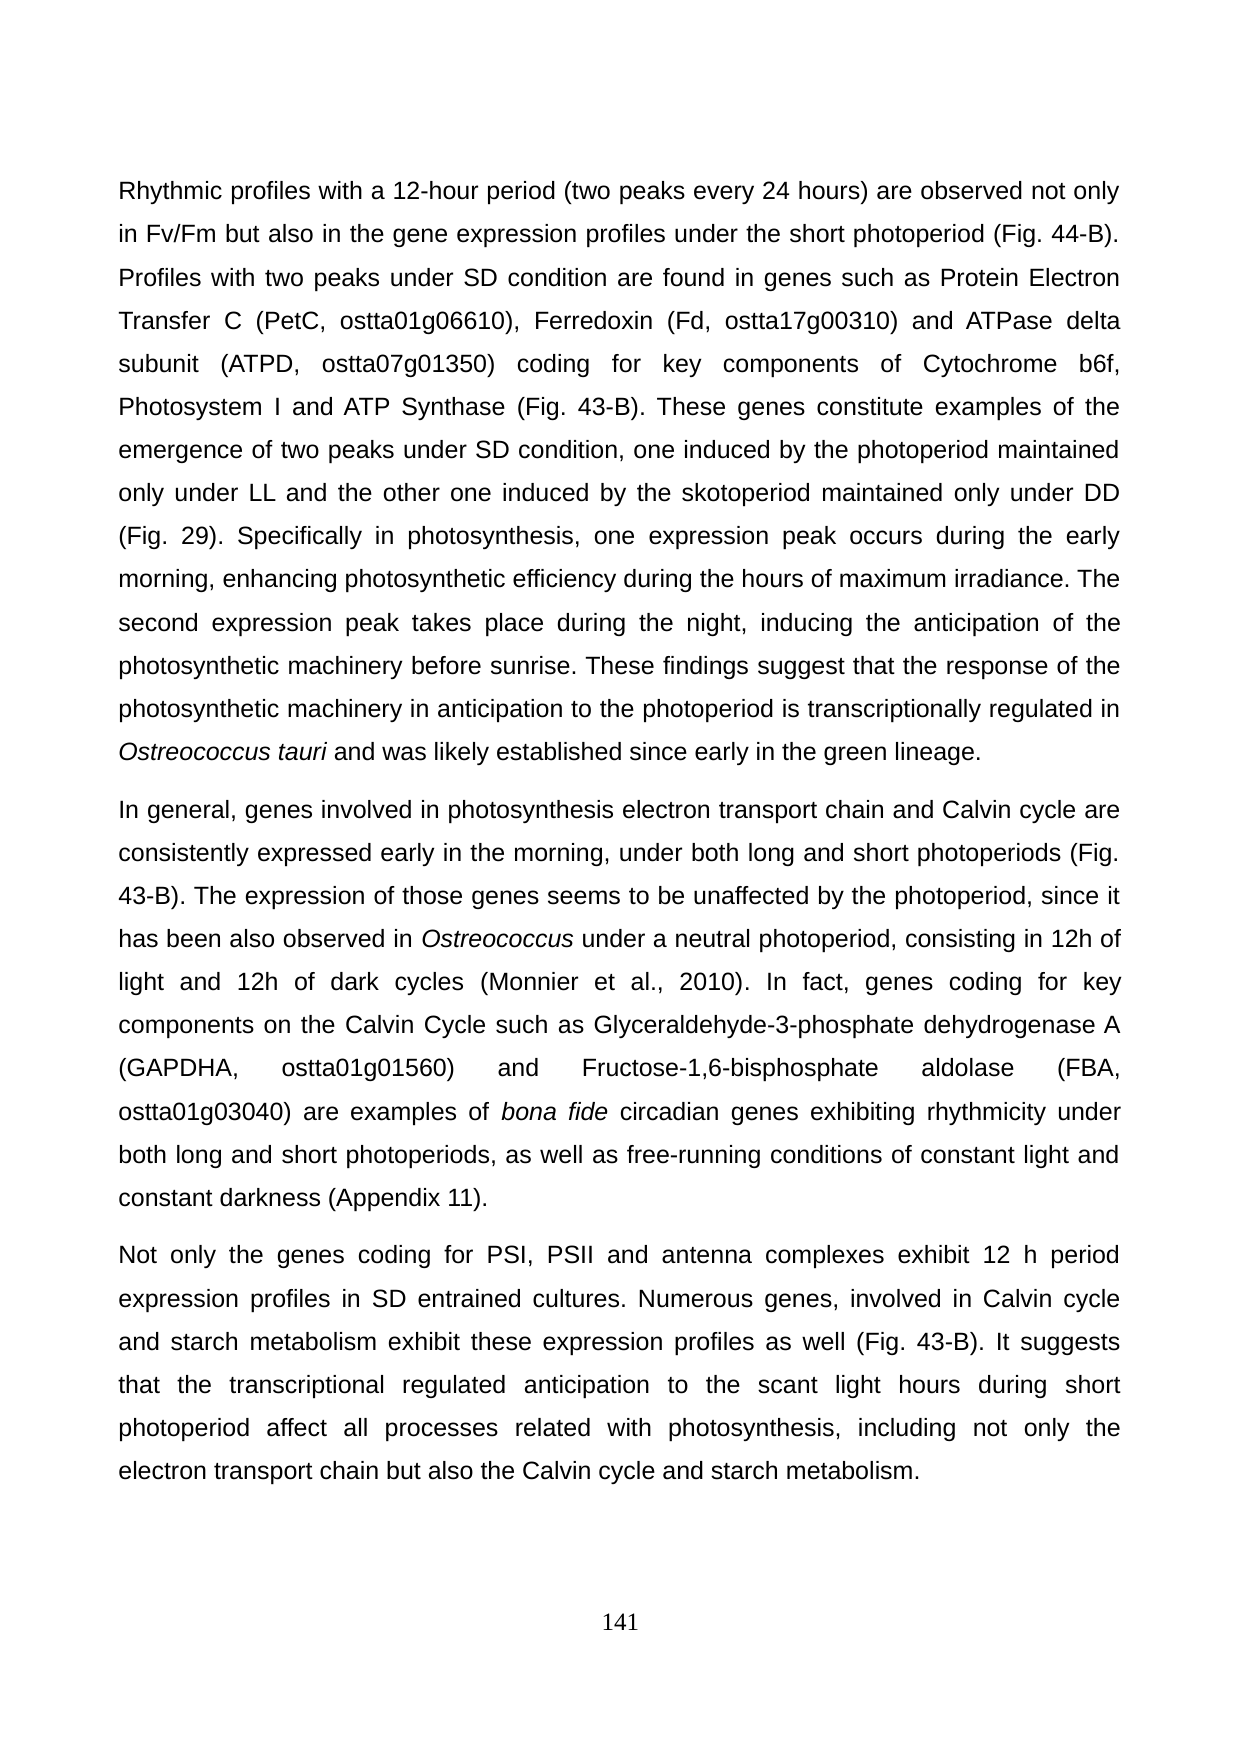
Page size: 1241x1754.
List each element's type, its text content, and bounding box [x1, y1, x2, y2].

text Not only the genes coding for PSI, PSII and antenna complexes exhibit 12 h period expression profiles in SD entrained cultures. Numerous genes, involved in Calvin cycle and starch metabolism exhibit these expression profiles as well (Fig. 43-B). It suggests that the transcriptional regulated anticipation to the scant light hours during short photoperiod affect all processes related with photosynthesis, including not only the electron transport chain but also the Calvin cycle and starch metabolism. [118, 1241, 1122, 1485]
text Rhythmic profiles with a 12-hour period (two peaks every 24 hours) are observed not only in Fv/Fm but also in the gene expression profiles under the short photoperiod (Fig. 44-B). Profiles with two peaks under SD condition are found in genes such as Protein Electron Transfer C (PetC, ostta01g06610), Ferredoxin (Fd, ostta17g00310) and ATPase delta subunit (ATPD, ostta07g01350) coding for key components of Cytochrome b6f, Photosystem I and ATP Synthase (Fig. 43-B). These genes constitute examples of the emergence of two peaks under SD condition, one induced by the photoperiod maintained only under LL and the other one induced by the skotoperiod maintained only under DD (Fig. 29). Specifically in photosynthesis, one expression peak occurs during the early morning, enhancing photosynthetic efficiency during the hours of maximum irradiance. The second expression peak takes place during the night, inducing the anticipation of the photosynthetic machinery before sunrise. These findings suggest that the response of the photosynthetic machinery in anticipation to the photoperiod is transcriptionally regulated in Ostreococcus tauri and was likely established since early in the green lineage. [118, 176, 1122, 766]
text In general, genes involved in photosynthesis electron transport chain and Calvin cycle are consistently expressed early in the morning, under both long and short photoperiods (Fig. 43-B). The expression of those genes seems to be unaffected by the photoperiod, since it has been also observed in Ostreococcus under a neutral photoperiod, consisting in 12h of light and 12h of dark cycles (Monnier et al., 2010)⁠. In fact, genes coding for key components on the Calvin Cycle such as Glyceraldehyde-3-phosphate dehydrogenase A (GAPDHA, ostta01g01560) and Fructose-1,6-bisphosphate aldolase (FBA, ostta01g03040) are examples of bona fide circadian genes exhibiting rhythmicity under both long and short photoperiods, as well as free-running conditions of constant light and constant darkness (Appendix 11). [118, 795, 1122, 1212]
